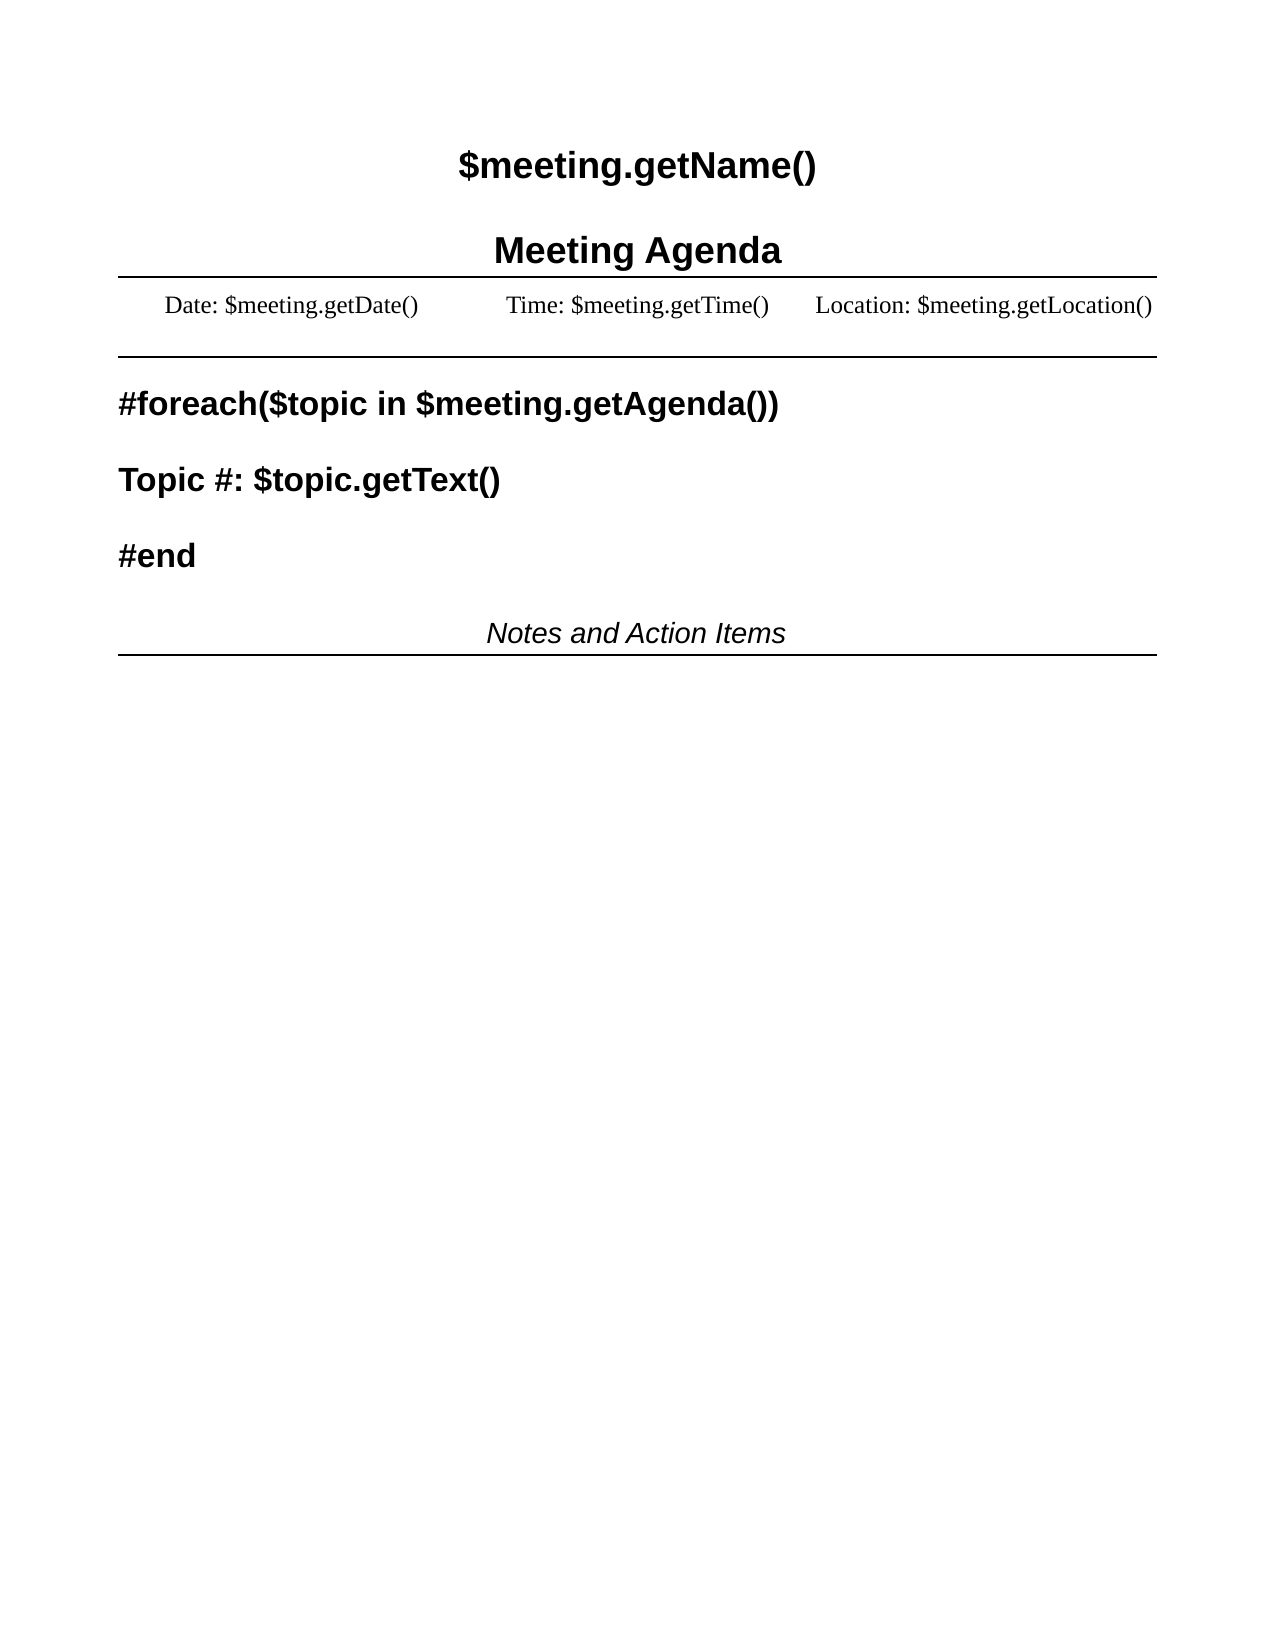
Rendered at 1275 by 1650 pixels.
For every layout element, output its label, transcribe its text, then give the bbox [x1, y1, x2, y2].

subtitle Notes and Action Items [118, 612, 1157, 654]
table_header Date: $meeting.getDate() [118, 290, 464, 319]
subtitle Topic #: $topic.getText() [118, 460, 1157, 498]
title $meeting.getName() [118, 143, 1157, 186]
subtitle #end [118, 536, 1157, 574]
table_header Location: $meeting.getLocation() [811, 290, 1157, 319]
table_header Time: $meeting.getTime() [464, 290, 811, 319]
subtitle #foreach($topic in $meeting.getAgenda()) [118, 383, 1157, 422]
title Meeting Agenda [118, 224, 1157, 276]
